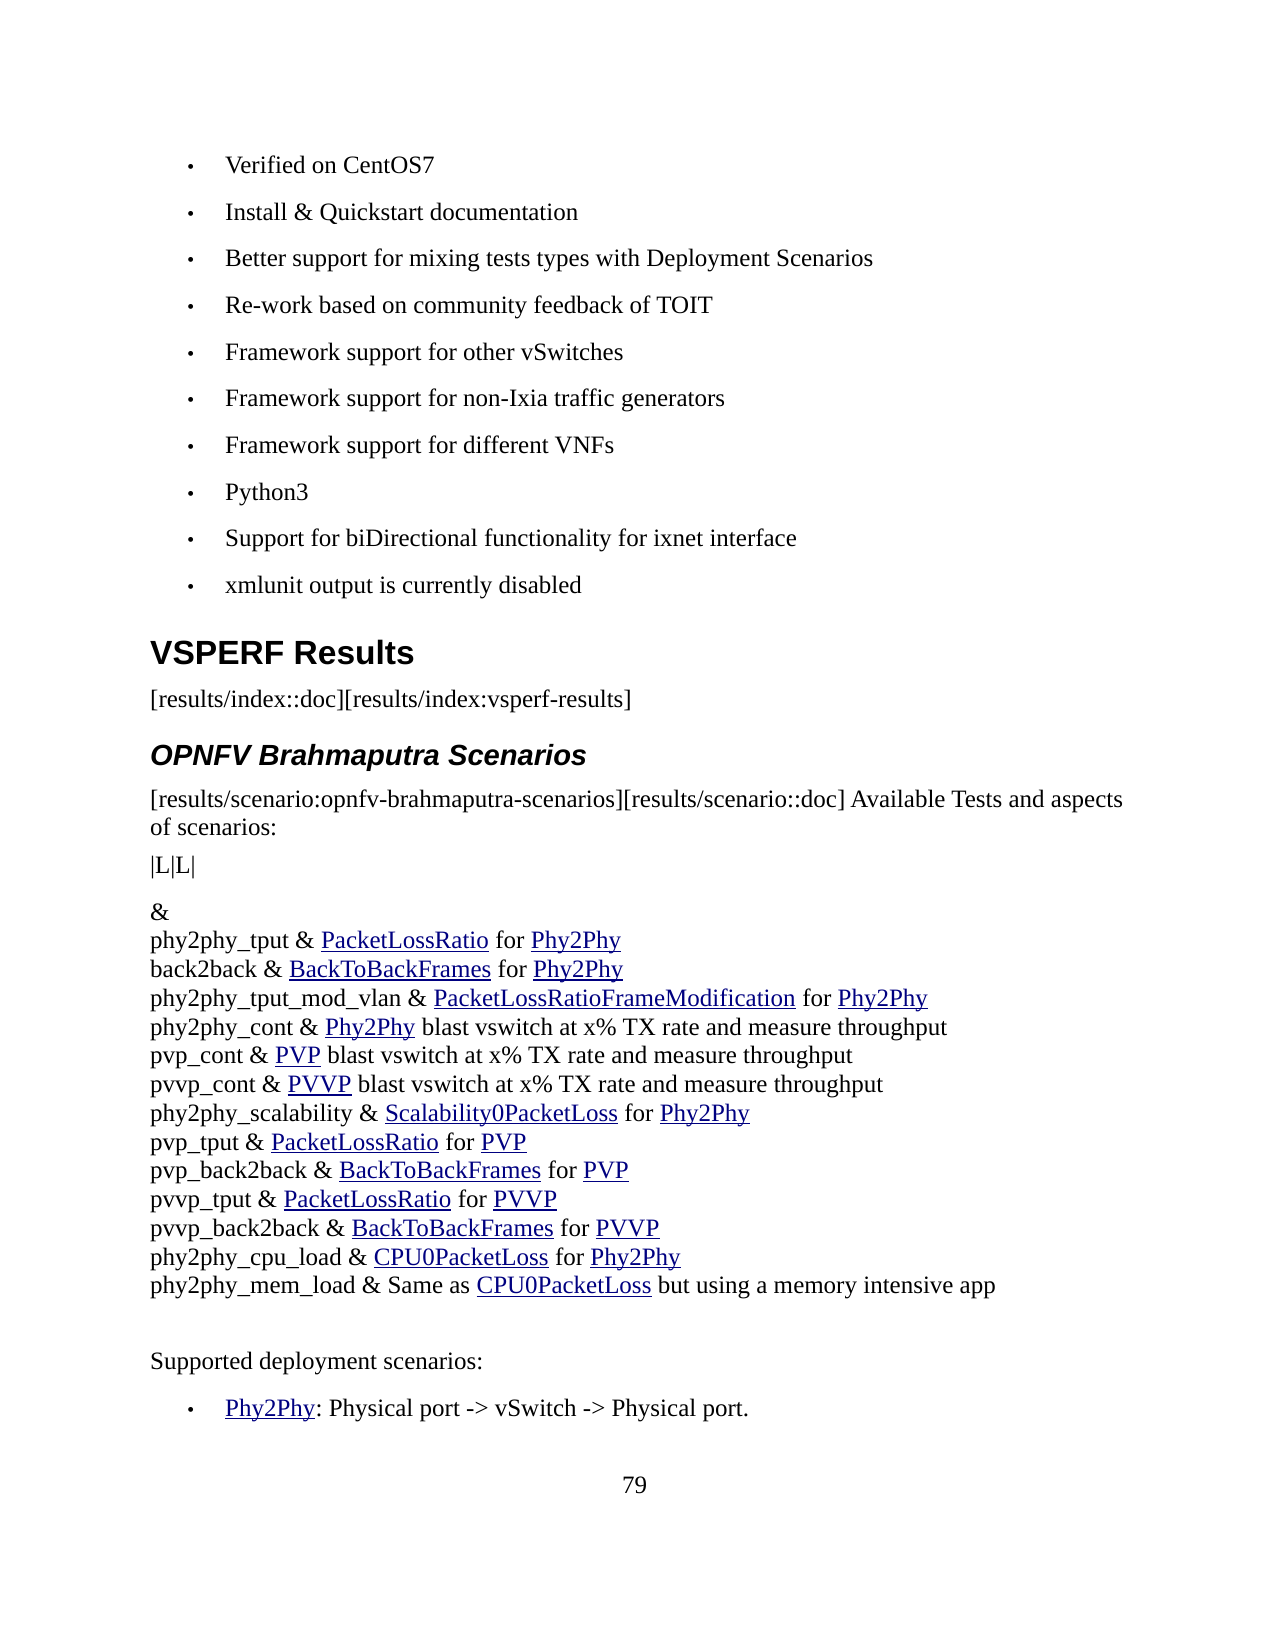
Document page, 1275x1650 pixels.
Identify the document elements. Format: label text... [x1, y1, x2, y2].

list Re-work based on community feedback of TOIT [187, 290, 1125, 319]
list Install & Quickstart documentation [187, 197, 1125, 225]
list Framework support for other vSwitches [187, 337, 1125, 365]
subtitle OPNFV Brahmaputra Scenarios [150, 738, 1125, 771]
list Better support for mixing tests types with Deployment Scenarios [187, 243, 1125, 272]
list Framework support for non-Ixia traffic generators [187, 383, 1125, 412]
subtitle VSPERF Results [150, 633, 1125, 671]
list Phy2Phy: Physical port -> vSwitch -> Physical port. [187, 1393, 1125, 1421]
list xmlunit output is currently disabled [187, 570, 1125, 599]
text |L|L| [150, 850, 1125, 879]
list Verified on CentOS7 [187, 150, 1125, 179]
list Python3 [187, 477, 1125, 505]
text & phy2phy_tput & PacketLossRatio for Phy2Phy back2back & BackToBackFrames for Phy2Phy phy2phy_tput_mod_vlan & PacketLossRatioFrameModification for Phy2Phy phy2phy_cont & Phy2Phy blast vswitch at x% TX rate and measure throughput pvp_cont & PVP blast vswitch at x% TX rate and measure throughput pvvp_cont & PVVP blast vswitch at x% TX rate and measure throughput phy2phy_scalability & Scalability0PacketLoss for Phy2Phy pvp_tput & PacketLossRatio for PVP pvp_back2back & BackToBackFrames for PVP pvvp_tput & PacketLossRatio for PVVP pvvp_back2back & BackToBackFrames for PVVP phy2phy_cpu_load & CPU0PacketLoss for Phy2Phy phy2phy_mem_load & Same as CPU0PacketLoss but using a memory intensive app [150, 897, 1125, 1328]
text Supported deployment scenarios: [150, 1346, 1125, 1375]
list Framework support for different VNFs [187, 430, 1125, 459]
list Support for biDirectional functionality for ixnet interface [187, 523, 1125, 552]
text [results/index::doc][results/index:vsperf-results] [150, 684, 1125, 713]
text [results/scenario:opnfv-brahmaputra-scenarios][results/scenario::doc] Available Tests and aspects of scenarios: [150, 784, 1125, 841]
